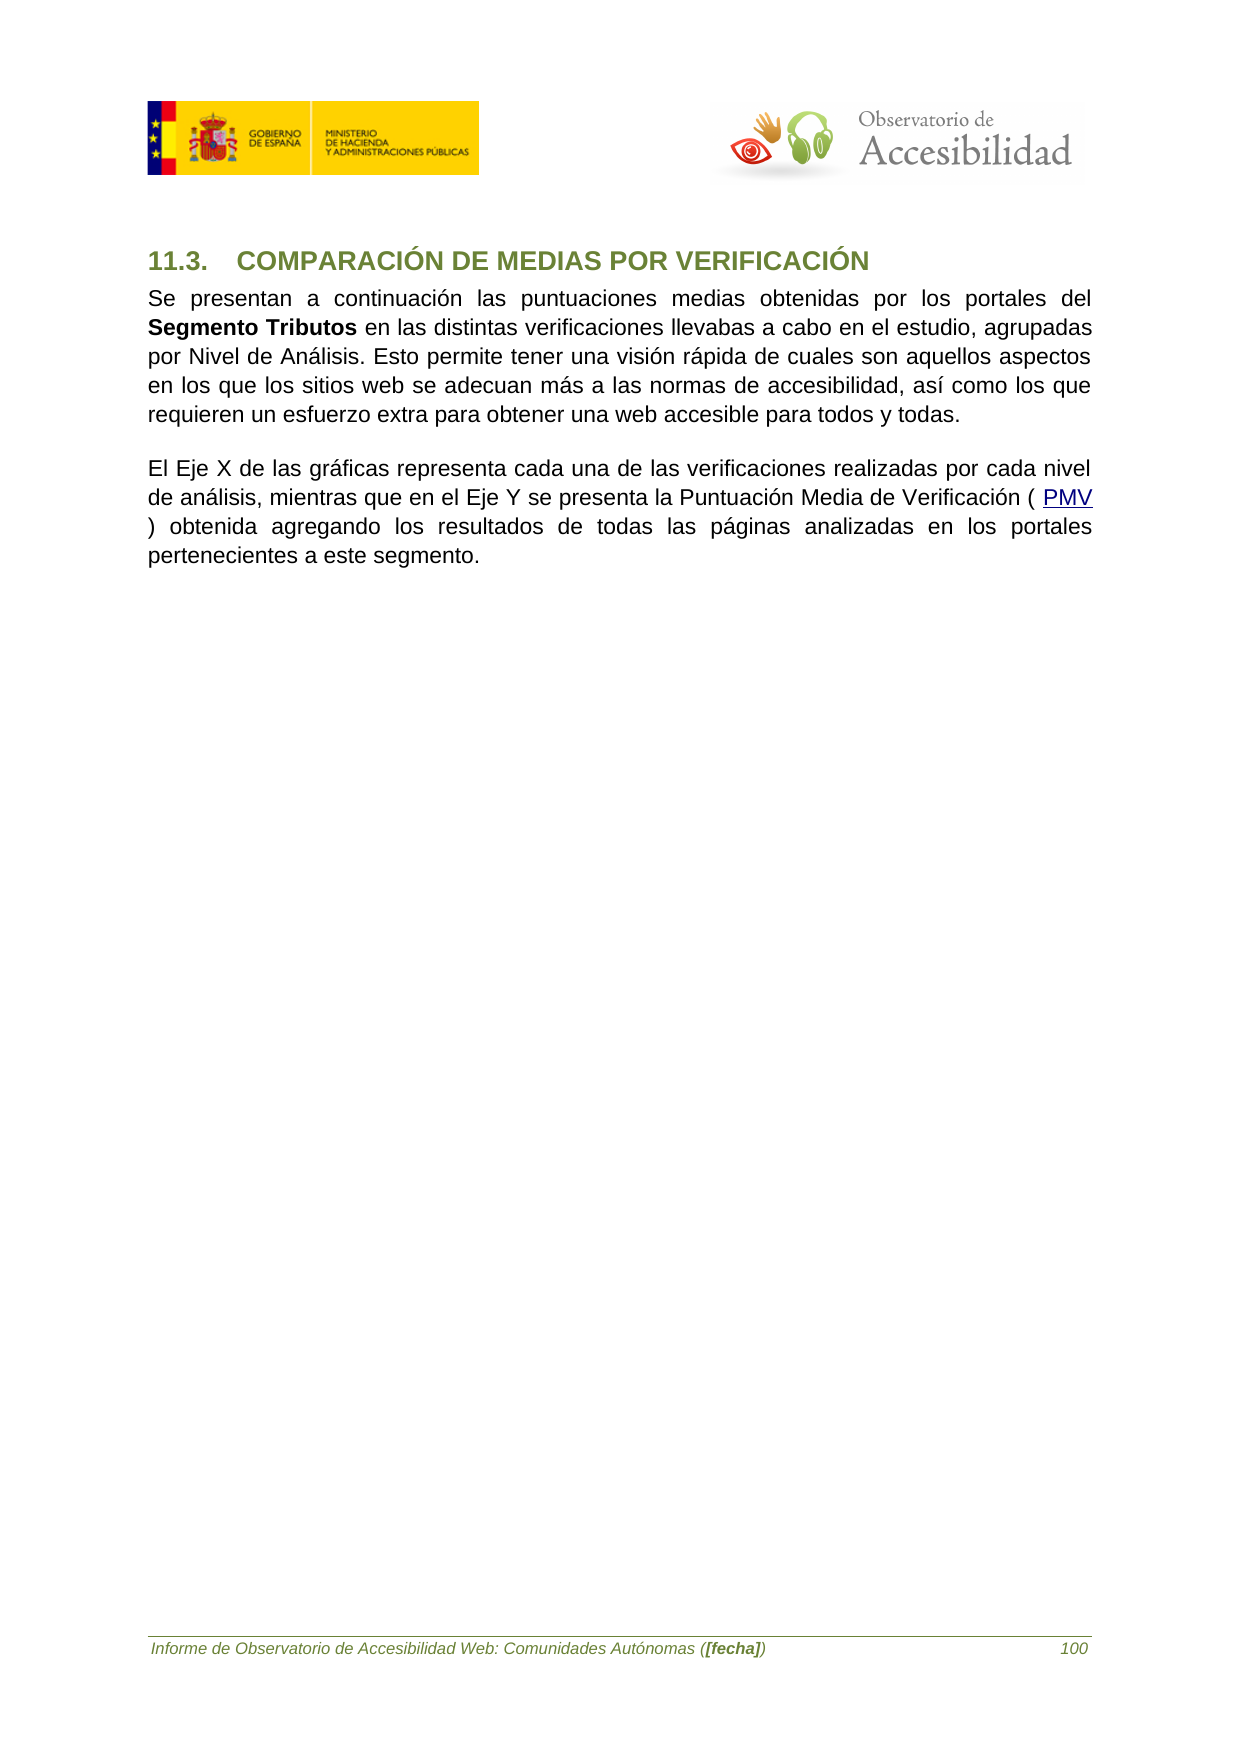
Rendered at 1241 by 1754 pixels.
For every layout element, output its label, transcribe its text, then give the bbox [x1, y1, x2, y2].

text Se presentan a continuación las puntuaciones medias obtenidas por los portales del Segmento Tributos en las distintas verificaciones llevabas a cabo en el estudio, agrupadas por Nivel de Análisis. Esto permite tener una visión rápida de cuales son aquellos aspectos en los que los sitios web se adecuan más a las normas de accesibilidad, así como los que requieren un esfuerzo extra para obtener una web accesible para todos y todas. [148, 285, 1092, 427]
picture [147, 101, 479, 175]
picture [710, 102, 1086, 185]
subtitle Comparación de medias por verificación [148, 245, 1092, 276]
text El Eje X de las gráficas representa cada una de las verificaciones realizadas por cada nivel de análisis, mientras que en el Eje Y se presenta la Puntuación Media de Verificación ( PMV ) obtenida agregando los resultados de todas las páginas analizadas en los portales pertenecientes a este segmento. [148, 455, 1092, 568]
